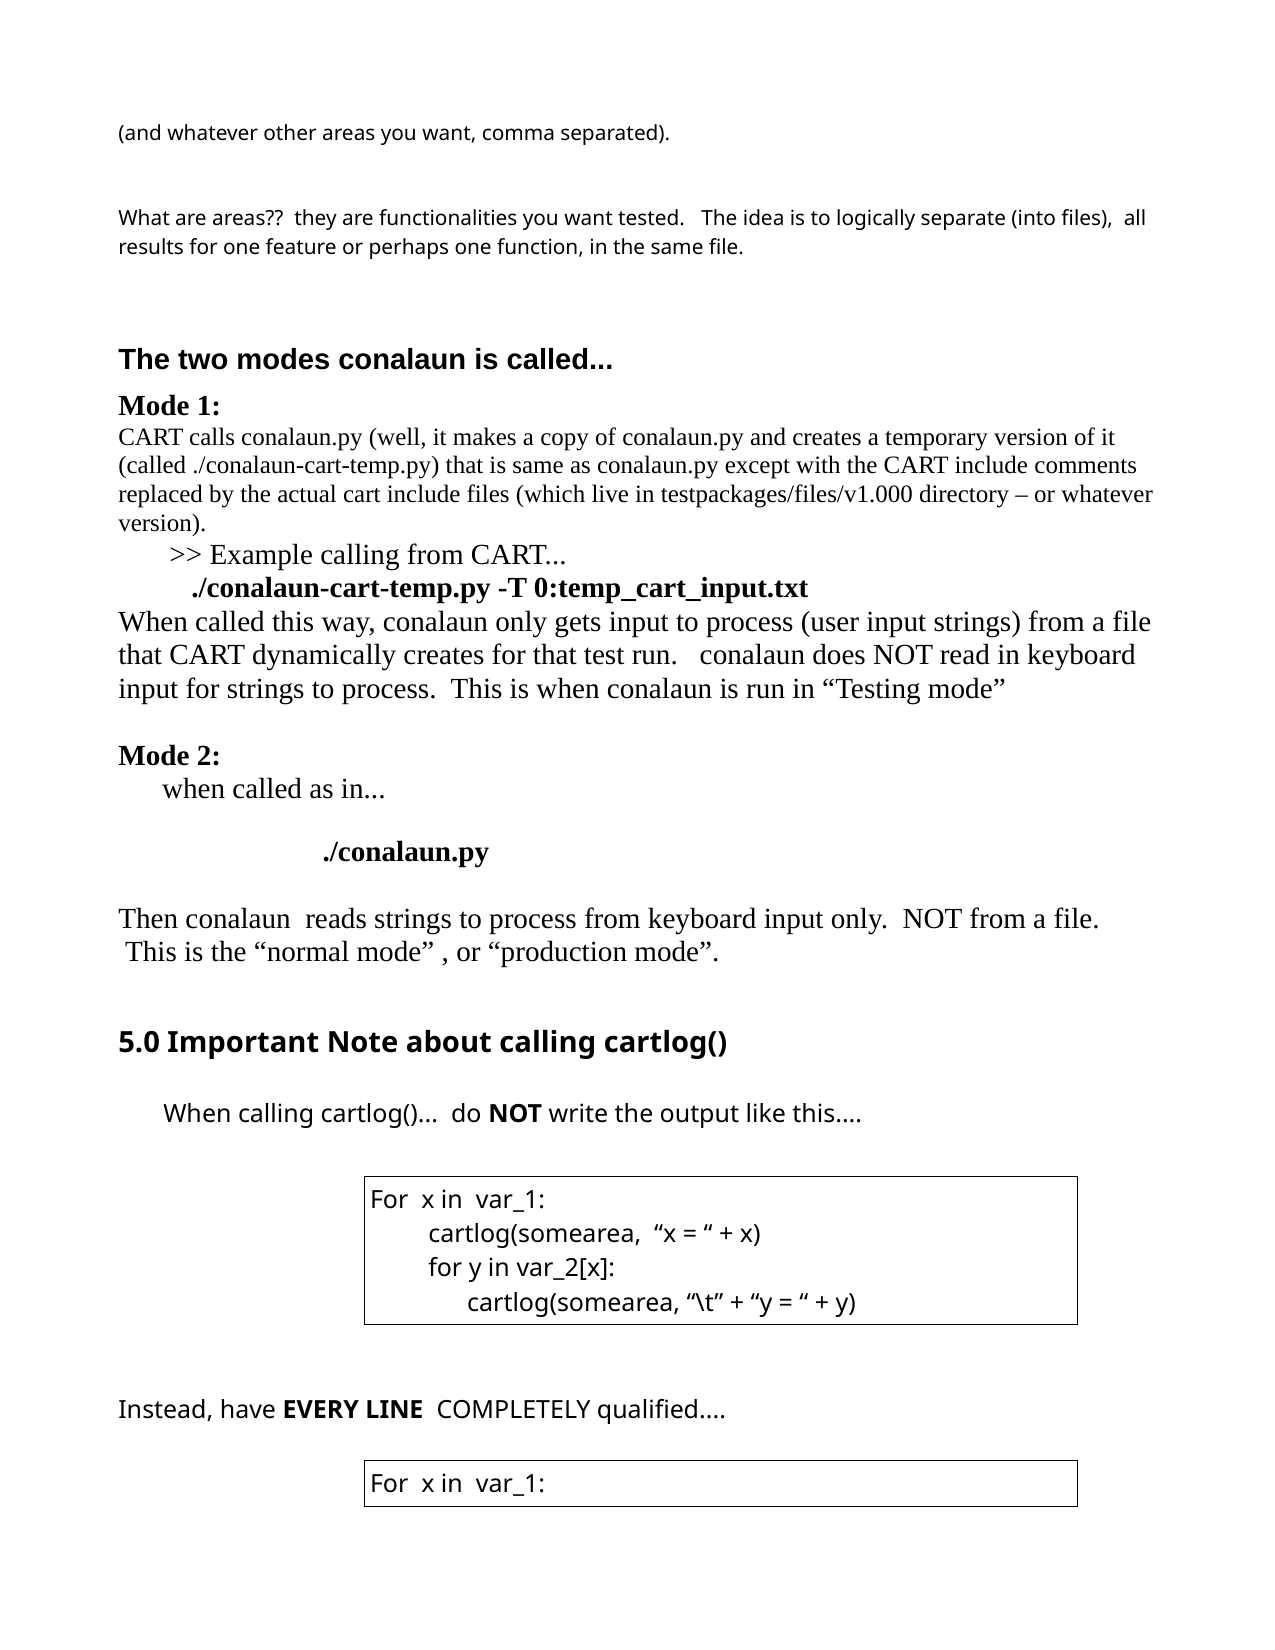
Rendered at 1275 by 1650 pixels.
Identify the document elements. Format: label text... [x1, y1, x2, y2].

table_header For x in var_1: cartlog(somearea, “x = “ + x) for y in var_2[x]: cartlog(somearea, “\t” + “y = “ + y) [365, 1177, 1077, 1324]
text Instead, have EVERY LINE COMPLETELY qualified.... [118, 1392, 1157, 1426]
text Mode 2: [118, 738, 1157, 772]
text when called as in... [118, 772, 1157, 834]
text What are areas?? they are functionalities you want tested. The idea is to logically separate (into files), all results for one feature or perhaps one function, in the same file. [118, 203, 1157, 260]
text CART calls conalaun.py (well, it makes a copy of conalaun.py and creates a temporary version of it (called ./conalaun-cart-temp.py) that is same as conalaun.py except with the CART include comments replaced by the actual cart include files (which live in testpackages/files/v1.000 directory – or whatever version). [118, 422, 1157, 537]
table_header For x in var_1: [365, 1461, 1077, 1506]
subtitle 5.0 Important Note about calling cartlog() When calling cartlog()... do NOT write the output like this.... [118, 1022, 1157, 1129]
text >> Example calling from CART... ./conalaun-cart-temp.py -T 0:temp_cart_input.txt When called this way, conalaun only gets input to process (user input strings) from a file that CART dynamically creates for that test run. conalaun does NOT read in keyboard input for strings to process. This is when conalaun is run in “Testing mode” [118, 537, 1157, 704]
text Mode 1: [118, 388, 1157, 422]
text (and whatever other areas you want, comma separated). [118, 118, 1157, 147]
text ./conalaun.py Then conalaun reads strings to process from keyboard input only. NOT from a file. This is the “normal mode” , or “production mode”. [118, 834, 1157, 997]
subtitle The two modes conalaun is called... [118, 342, 1157, 376]
